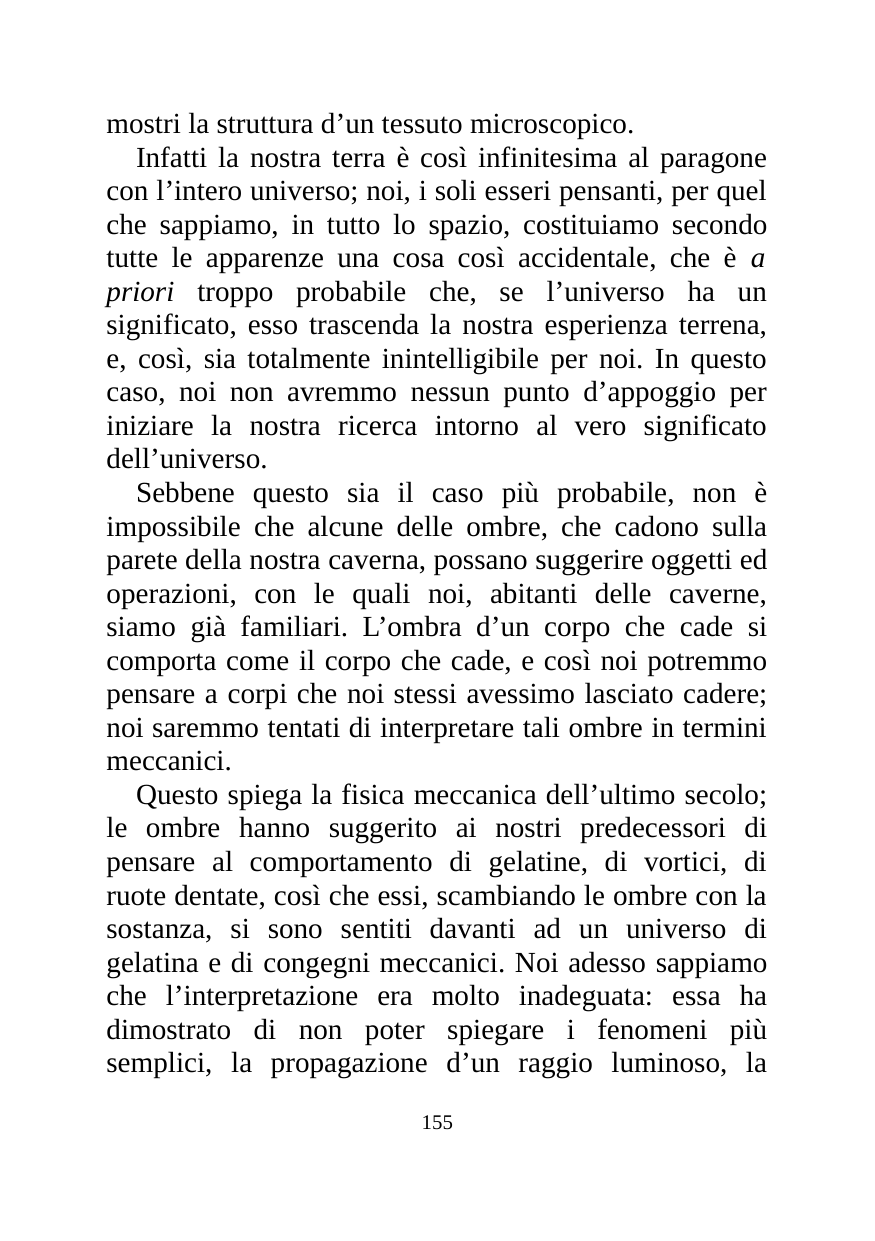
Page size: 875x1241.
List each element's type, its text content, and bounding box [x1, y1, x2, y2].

text Sebbene questo sia il caso più probabile, non è impossibile che alcune delle ombre, che cadono sulla parete della nostra caverna, possano suggerire oggetti ed operazioni, con le quali noi, abitanti delle caverne, siamo già familiari. L’ombra d’un corpo che cade si comporta come il corpo che cade, e così noi potremmo pensare a corpi che noi stessi avessimo lasciato cadere; noi saremmo tentati di interpretare tali ombre in termini meccanici. [106, 475, 768, 777]
text Questo spiega la fisica meccanica dell’ultimo secolo; le ombre hanno suggerito ai nostri predecessori di pensare al comportamento di gelatine, di vortici, di ruote dentate, così che essi, scambiando le ombre con la sostanza, si sono sentiti davanti ad un universo di gelatina e di congegni meccanici. Noi adesso sappiamo che l’interpretazione era molto inadeguata: essa ha dimostrato di non poter spiegare i fenomeni più semplici, la propagazione d’un raggio luminoso, la [106, 777, 768, 1079]
text Infatti la nostra terra è così infinitesima al paragone con l’intero universo; noi, i soli esseri pensanti, per quel che sappiamo, in tutto lo spazio, costituiamo secondo tutte le apparenze una cosa così accidentale, che è a priori troppo probabile che, se l’universo ha un significato, esso trascenda la nostra esperienza terrena, e, così, sia totalmente inintelligibile per noi. In questo caso, noi non avremmo nessun punto d’appoggio per iniziare la nostra ricerca intorno al vero significato dell’universo. [106, 140, 768, 475]
text mostri la struttura d’un tessuto microscopico. [106, 106, 768, 140]
